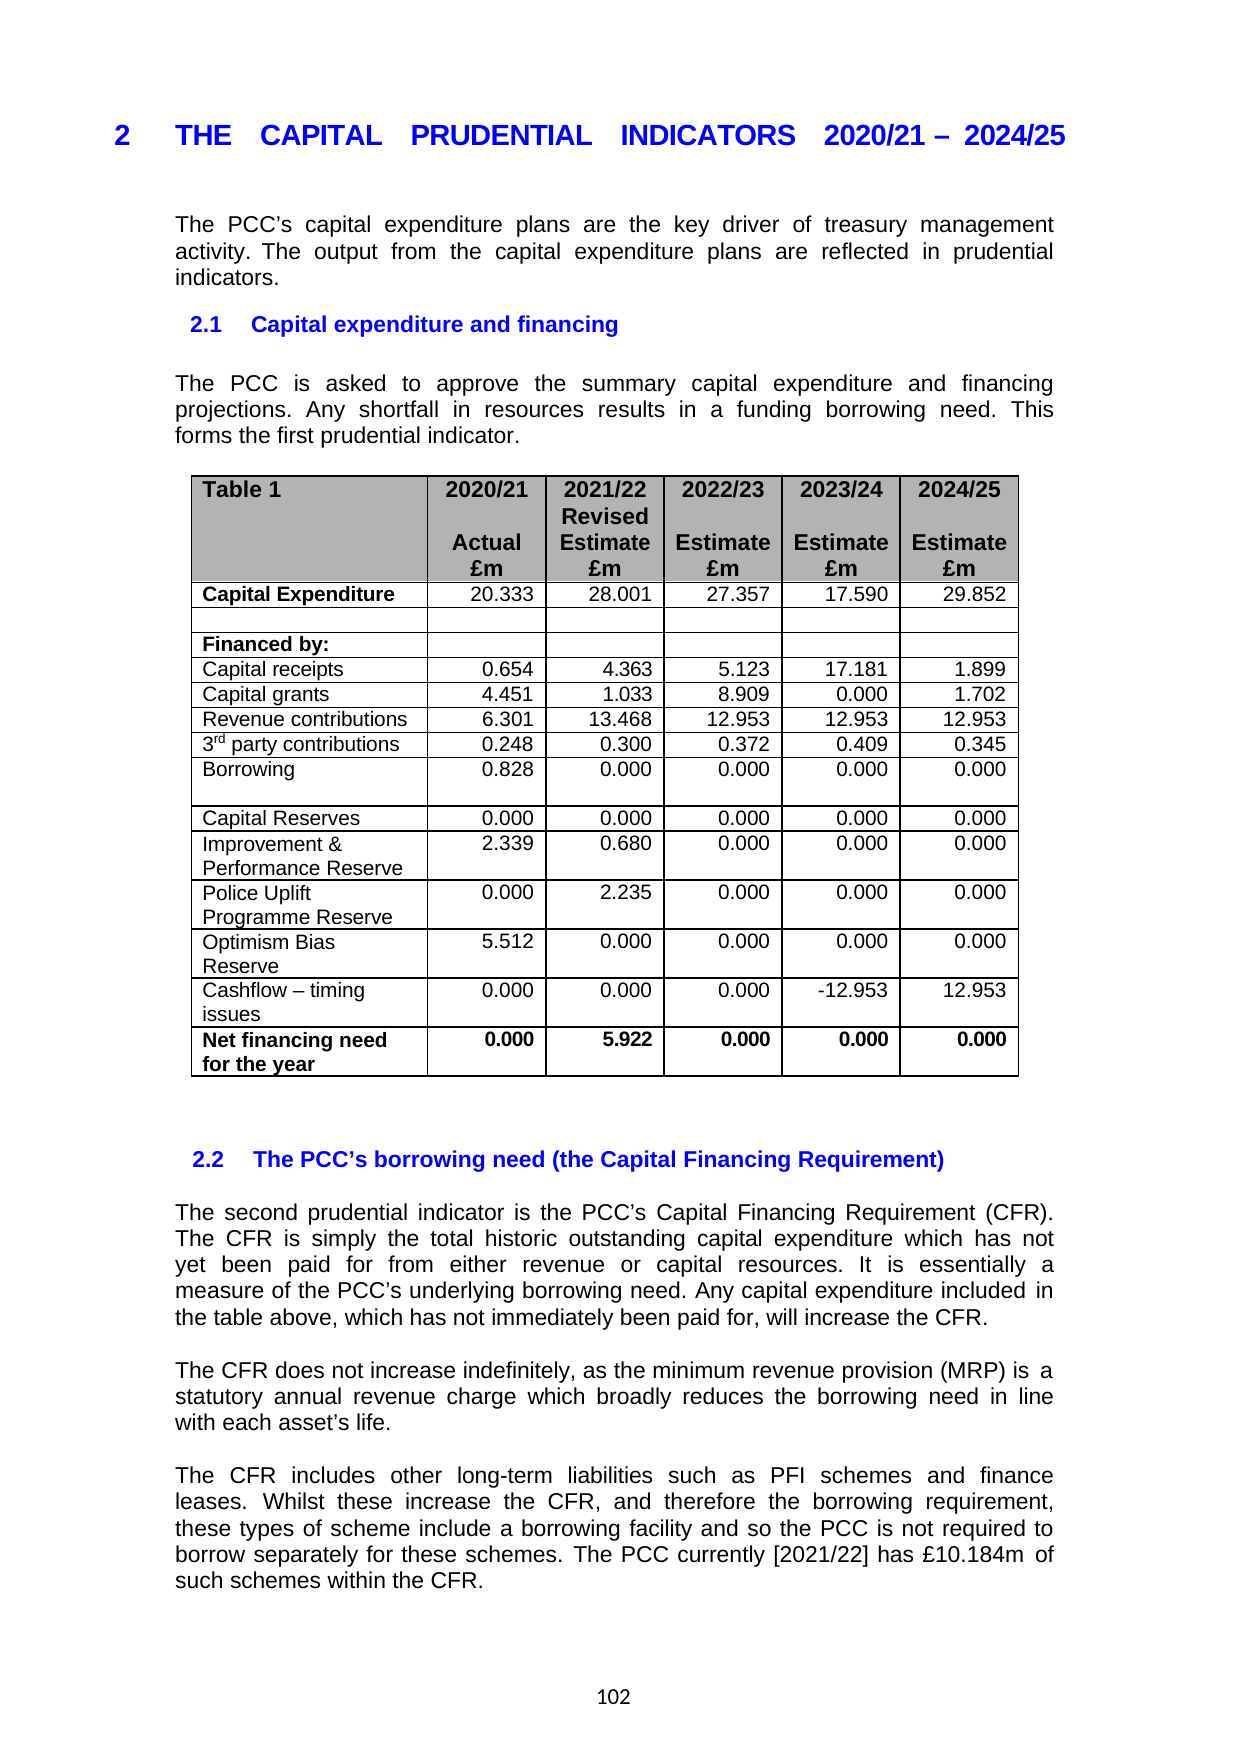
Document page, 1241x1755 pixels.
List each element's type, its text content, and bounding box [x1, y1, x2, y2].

table_cell Optimism Bias Reserve [192, 930, 427, 977]
table_cell 0.248 [428, 733, 545, 756]
table_cell 0.000 [901, 832, 1018, 879]
table_cell 0.000 [665, 807, 781, 830]
table_cell 5.123 [665, 658, 781, 681]
table_cell 0.000 [665, 832, 781, 879]
table_cell Financed by: [192, 633, 427, 656]
table_cell Capital grants [192, 683, 427, 706]
table_cell Borrowing [192, 758, 427, 805]
table_header 2023/24 Estimate £m [783, 477, 899, 581]
table_cell 0.000 [665, 930, 781, 977]
table_cell 1.899 [901, 658, 1018, 681]
table_header 2022/23 Estimate £m [665, 477, 781, 581]
table_cell Net financing need for the year [192, 1028, 427, 1075]
table_cell 1.033 [547, 683, 663, 706]
table_cell [665, 633, 781, 656]
text The PCC is asked to approve the summary capital expenditure and financing projections. Any shortfall in resources results in a funding borrowing need. This forms the first prudential indicator. [175, 369, 1054, 448]
table_cell 0.000 [783, 683, 899, 706]
table_cell 0.000 [783, 758, 899, 805]
table_cell 0.000 [547, 807, 663, 830]
list The PCC’s borrowing need (the Capital Financing Requirement) [192, 1146, 1155, 1172]
table_cell [547, 608, 663, 631]
table_cell 5.512 [428, 930, 545, 977]
table_cell 0.409 [783, 733, 899, 756]
table_cell 0.000 [783, 807, 899, 830]
table_cell 28.001 [547, 583, 663, 606]
table_cell 0.000 [547, 930, 663, 977]
table_cell 0.000 [665, 1028, 781, 1075]
table_cell 0.372 [665, 733, 781, 756]
table_cell [428, 633, 545, 656]
table_cell Cashflow – timing issues [192, 979, 427, 1026]
table_cell 0.000 [547, 979, 663, 1026]
table_cell [783, 608, 899, 631]
table_cell 17.590 [783, 583, 899, 606]
table_cell 5.922 [547, 1028, 663, 1075]
table_cell 0.000 [901, 930, 1018, 977]
text The CFR does not increase indefinitely, as the minimum revenue provision (MRP) is a statutory annual revenue charge which broadly reduces the borrowing need in line with each asset’s life. [175, 1357, 1054, 1436]
table_cell 29.852 [901, 583, 1018, 606]
table_cell 0.000 [428, 1028, 545, 1075]
table_cell 0.300 [547, 733, 663, 756]
table_cell 0.000 [901, 807, 1018, 830]
table_cell [901, 633, 1018, 656]
table_cell 1.702 [901, 683, 1018, 706]
table_cell 0.000 [428, 807, 545, 830]
table_cell 0.000 [901, 1028, 1018, 1075]
table_cell Revenue contributions [192, 708, 427, 731]
table_cell 2.235 [547, 881, 663, 928]
table_cell 0.000 [665, 979, 781, 1026]
table_cell 0.000 [783, 930, 899, 977]
table_header 2024/25 Estimate £m [901, 477, 1018, 581]
table_cell Improvement & Performance Reserve [192, 832, 427, 879]
text The CFR includes other long-term liabilities such as PFI schemes and finance leases. Whilst these increase the CFR, and therefore the borrowing requirement, these types of scheme include a borrowing facility and so the PCC is not required to borrow separately for these schemes. The PCC currently [2021/22] has £10.184m of such schemes within the CFR. [175, 1462, 1054, 1594]
table_header 2020/21 Actual £m [428, 477, 545, 581]
table_cell Capital Reserves [192, 807, 427, 830]
table_cell Police Uplift Programme Reserve [192, 881, 427, 928]
table_cell 20.333 [428, 583, 545, 606]
table_cell 13.468 [547, 708, 663, 731]
table_cell 17.181 [783, 658, 899, 681]
table_cell 0.000 [783, 881, 899, 928]
table_cell 0.000 [547, 758, 663, 805]
table_cell 12.953 [901, 979, 1018, 1026]
table_cell [547, 633, 663, 656]
table_cell 12.953 [783, 708, 899, 731]
table_cell [428, 608, 545, 631]
table_cell -12.953 [783, 979, 899, 1026]
table_cell [192, 608, 427, 631]
table_cell Capital receipts [192, 658, 427, 681]
table_cell 0.000 [665, 881, 781, 928]
table_cell 0.000 [783, 832, 899, 879]
table_cell 0.000 [901, 758, 1018, 805]
table_header Table 1 [192, 477, 427, 581]
table_cell 0.345 [901, 733, 1018, 756]
table_cell [783, 633, 899, 656]
table_cell 12.953 [901, 708, 1018, 731]
table_header 2021/22 Revised Estimate £m [547, 477, 663, 581]
table_cell 12.953 [665, 708, 781, 731]
table_cell 4.451 [428, 683, 545, 706]
table_cell 8.909 [665, 683, 781, 706]
table_cell 0.000 [783, 1028, 899, 1075]
table_cell 0.000 [665, 758, 781, 805]
table_cell 0.000 [901, 881, 1018, 928]
table_cell 6.301 [428, 708, 545, 731]
table_cell 27.357 [665, 583, 781, 606]
table_cell 0.680 [547, 832, 663, 879]
list Capital expenditure and financing [190, 311, 1155, 337]
list THE CAPITAL PRUDENTIAL INDICATORS 2020/21 – 2024/25 [114, 118, 1155, 152]
table_cell Capital Expenditure [192, 583, 427, 606]
table_cell [665, 608, 781, 631]
text The second prudential indicator is the PCC’s Capital Financing Requirement (CFR). The CFR is simply the total historic outstanding capital expenditure which has not yet been paid for from either revenue or capital resources. It is essentially a measure of the PCC’s underlying borrowing need. Any capital expenditure included in the table above, which has not immediately been paid for, will increase the CFR. [175, 1198, 1054, 1330]
table_cell 3rd party contributions [192, 733, 427, 756]
table_cell 0.828 [428, 758, 545, 805]
table_cell 0.654 [428, 658, 545, 681]
table_cell 2.339 [428, 832, 545, 879]
text The PCC’s capital expenditure plans are the key driver of treasury management activity. The output from the capital expenditure plans are reflected in prudential indicators. [175, 211, 1054, 290]
table_cell 0.000 [428, 881, 545, 928]
table_cell [901, 608, 1018, 631]
table_cell 0.000 [428, 979, 545, 1026]
table_cell 4.363 [547, 658, 663, 681]
